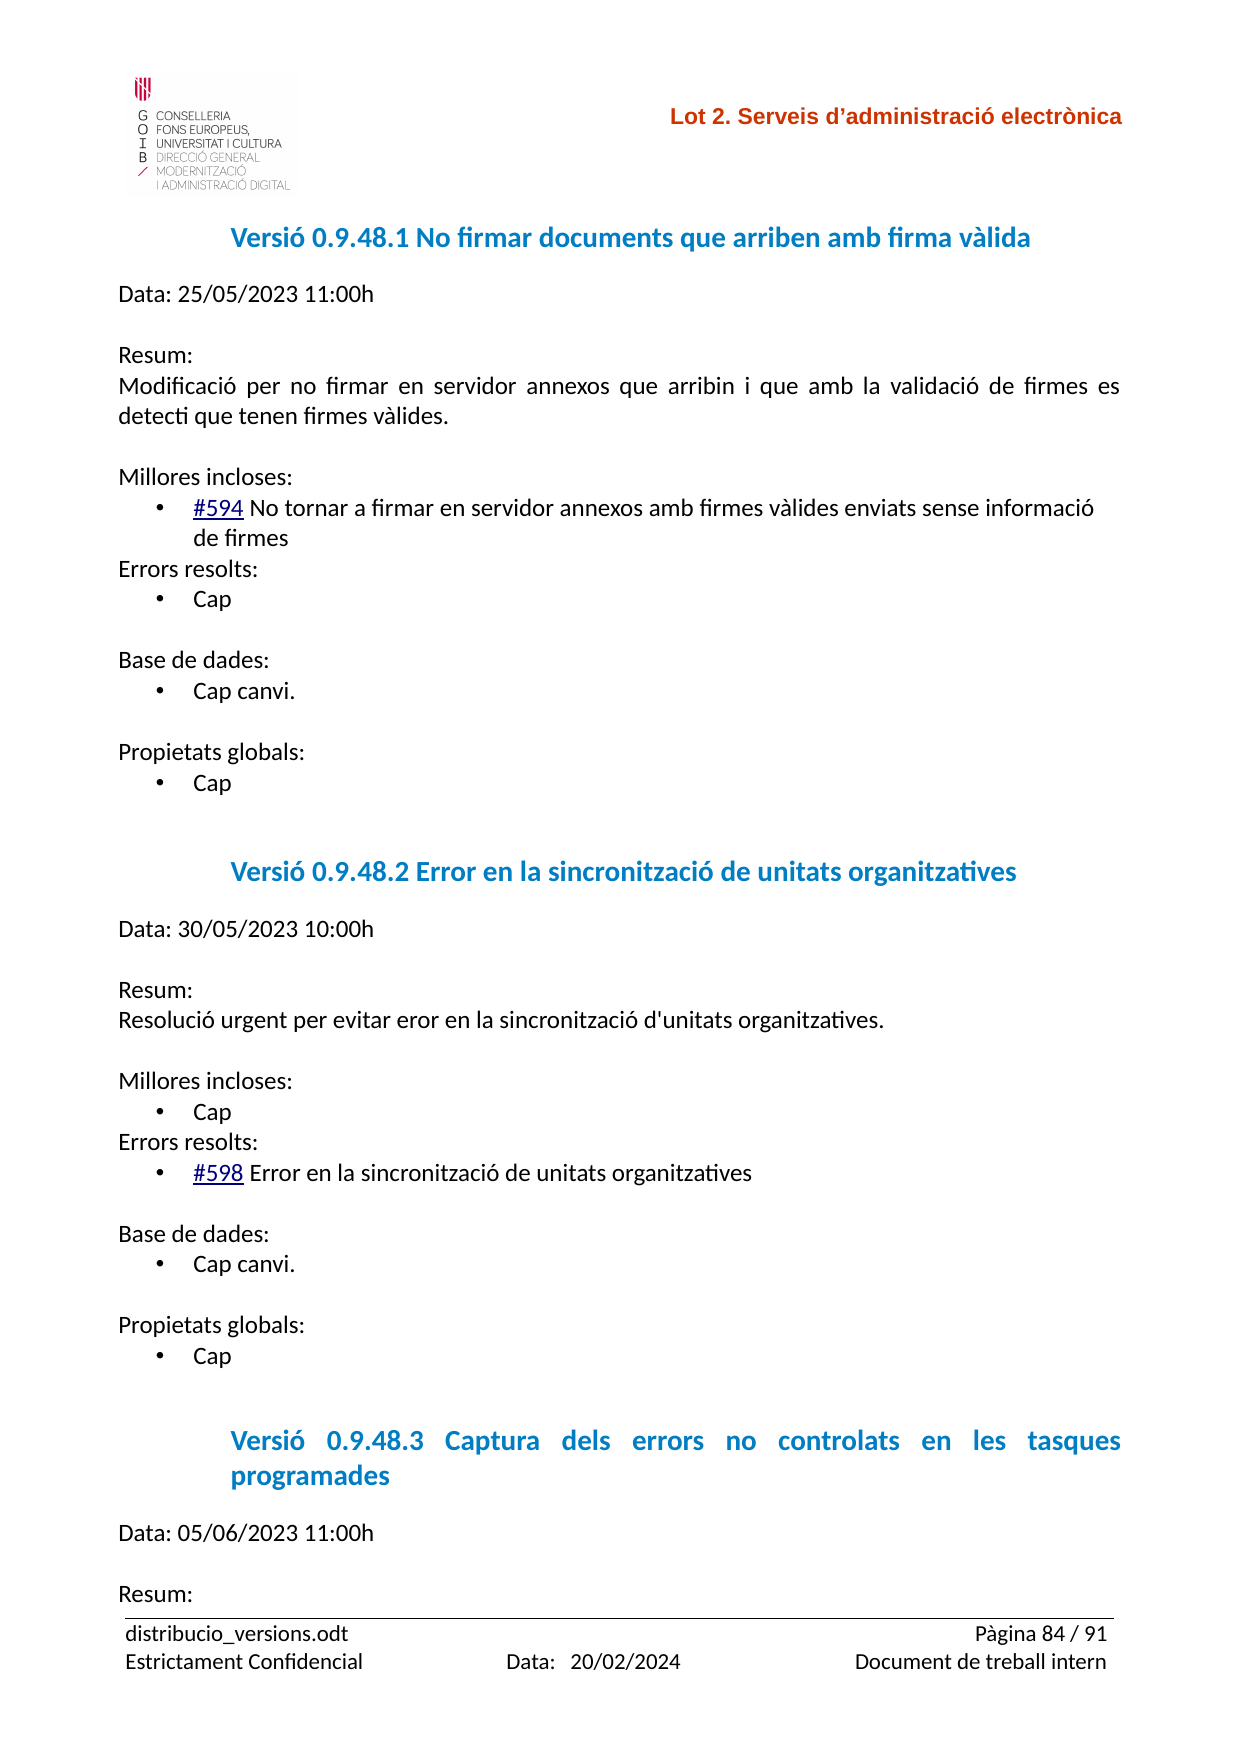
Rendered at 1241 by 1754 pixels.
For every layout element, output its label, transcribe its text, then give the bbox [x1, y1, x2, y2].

text Millores incloses: [118, 1065, 1122, 1096]
subtitle Versió 0.9.48.3 Captura dels errors no controlats en les tasques programades [153, 1422, 1122, 1493]
text Propietats globals: [118, 736, 1122, 767]
list Cap [156, 767, 1122, 797]
text Data: 30/05/2023 10:00h [118, 913, 1122, 943]
list Cap [156, 1340, 1122, 1371]
list #598 Error en la sincronització de unitats organitzatives [156, 1157, 1122, 1187]
text Resolució urgent per evitar eror en la sincronització d'unitats organitzatives. [118, 1004, 1122, 1035]
text Data: 05/06/2023 11:00h [118, 1517, 1122, 1547]
text Modificació per no firmar en servidor annexos que arribin i que amb la validació de firmes es detecti que tenen firmes vàlides. [118, 370, 1122, 431]
text Base de dades: [118, 1218, 1122, 1248]
text Resum: [118, 1578, 1122, 1608]
list #594 No tornar a firmar en servidor annexos amb firmes vàlides enviats sense informació de firmes [156, 492, 1122, 553]
text Propietats globals: [118, 1309, 1122, 1340]
text Data: 25/05/2023 11:00h [118, 278, 1122, 309]
subtitle Versió 0.9.48.1 No firmar documents que arriben amb firma vàlida [153, 219, 1122, 255]
text Resum: [118, 974, 1122, 1004]
list Cap [156, 584, 1122, 614]
picture [126, 70, 299, 197]
text Base de dades: [118, 645, 1122, 675]
text Millores incloses: [118, 462, 1122, 492]
text Errors resolts: [118, 553, 1122, 584]
subtitle Versió 0.9.48.2 Error en la sincronització de unitats organitzatives [153, 853, 1122, 889]
list Cap canvi. [156, 1248, 1122, 1279]
text Errors resolts: [118, 1126, 1122, 1157]
list Cap canvi. [156, 675, 1122, 706]
text Resum: [118, 339, 1122, 370]
list Cap [156, 1096, 1122, 1126]
